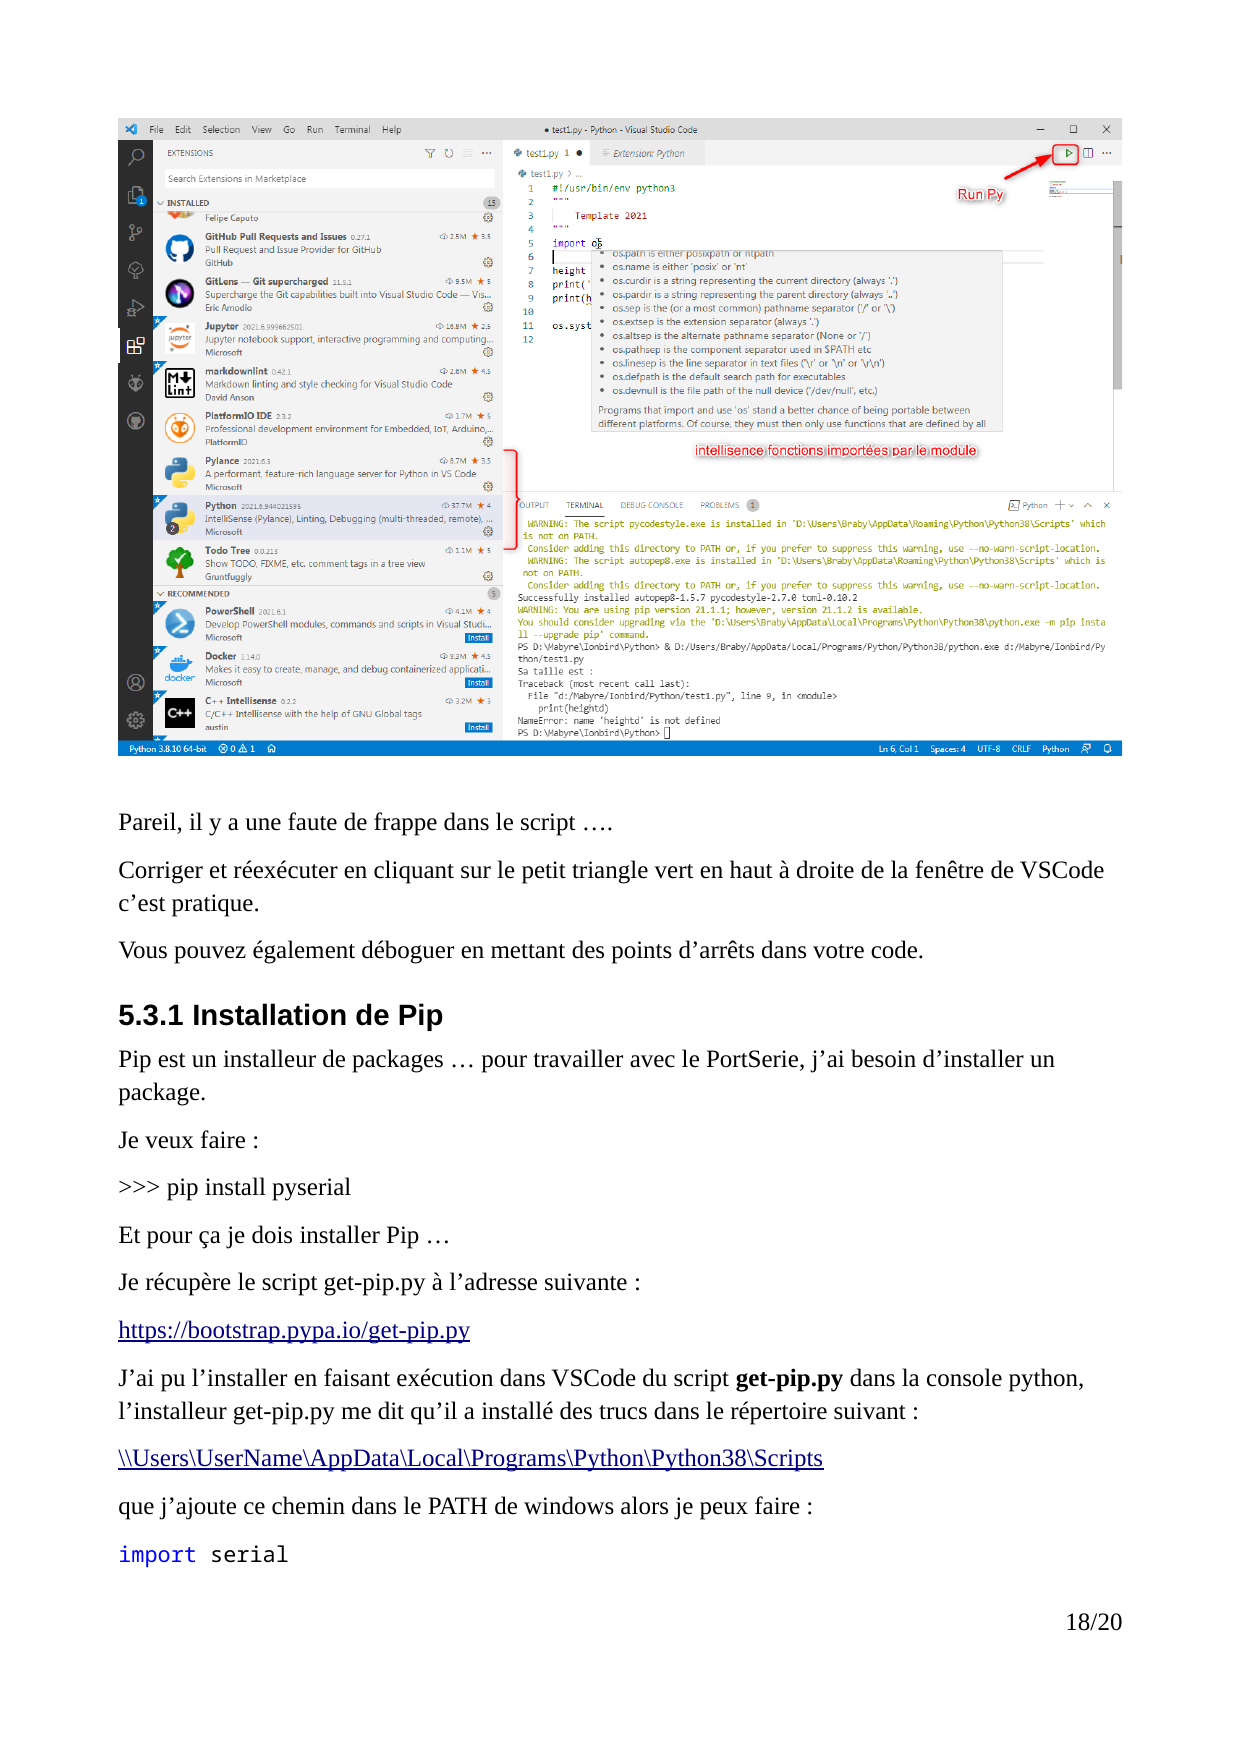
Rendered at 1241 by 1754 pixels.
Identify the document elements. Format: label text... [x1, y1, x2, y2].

text https://bootstrap.pypa.io/get-pip.py [118, 1315, 1122, 1344]
text Je récupère le script get-pip.py à l’adresse suivante : [118, 1267, 1122, 1296]
text que j’ajoute ce chemin dans le PATH de windows alors je peux faire : [118, 1491, 1122, 1520]
text Corriger et réexécuter en cliquant sur le petit triangle vert en haut à droite de la fenêtre de VSCode c’est pratique. [118, 855, 1122, 917]
text J’ai pu l’installer en faisant exécution dans VSCode du script get-pip.py dans la console python, l’installeur get-pip.py me dit qu’il a installé des trucs dans le répertoire suivant : [118, 1363, 1122, 1424]
text import serial [118, 1538, 1122, 1568]
text Je veux faire : [118, 1125, 1122, 1153]
text >>> pip install pyserial [118, 1172, 1122, 1201]
text Pip est un installeur de packages … pour travailler avec le PortSerie, j’ai besoin d’installer un package. [118, 1044, 1122, 1106]
subtitle Installation de Pip [118, 998, 1122, 1032]
picture [118, 118, 1123, 756]
text \\Users\UserName\AppData\Local\Programs\Python\Python38\Scripts [118, 1443, 1122, 1472]
text Et pour ça je dois installer Pip … [118, 1220, 1122, 1249]
text Pareil, il y a une faute de frappe dans le script …. [118, 807, 1122, 836]
text Vous pouvez également déboguer en mettant des points d’arrêts dans votre code. [118, 936, 1122, 964]
